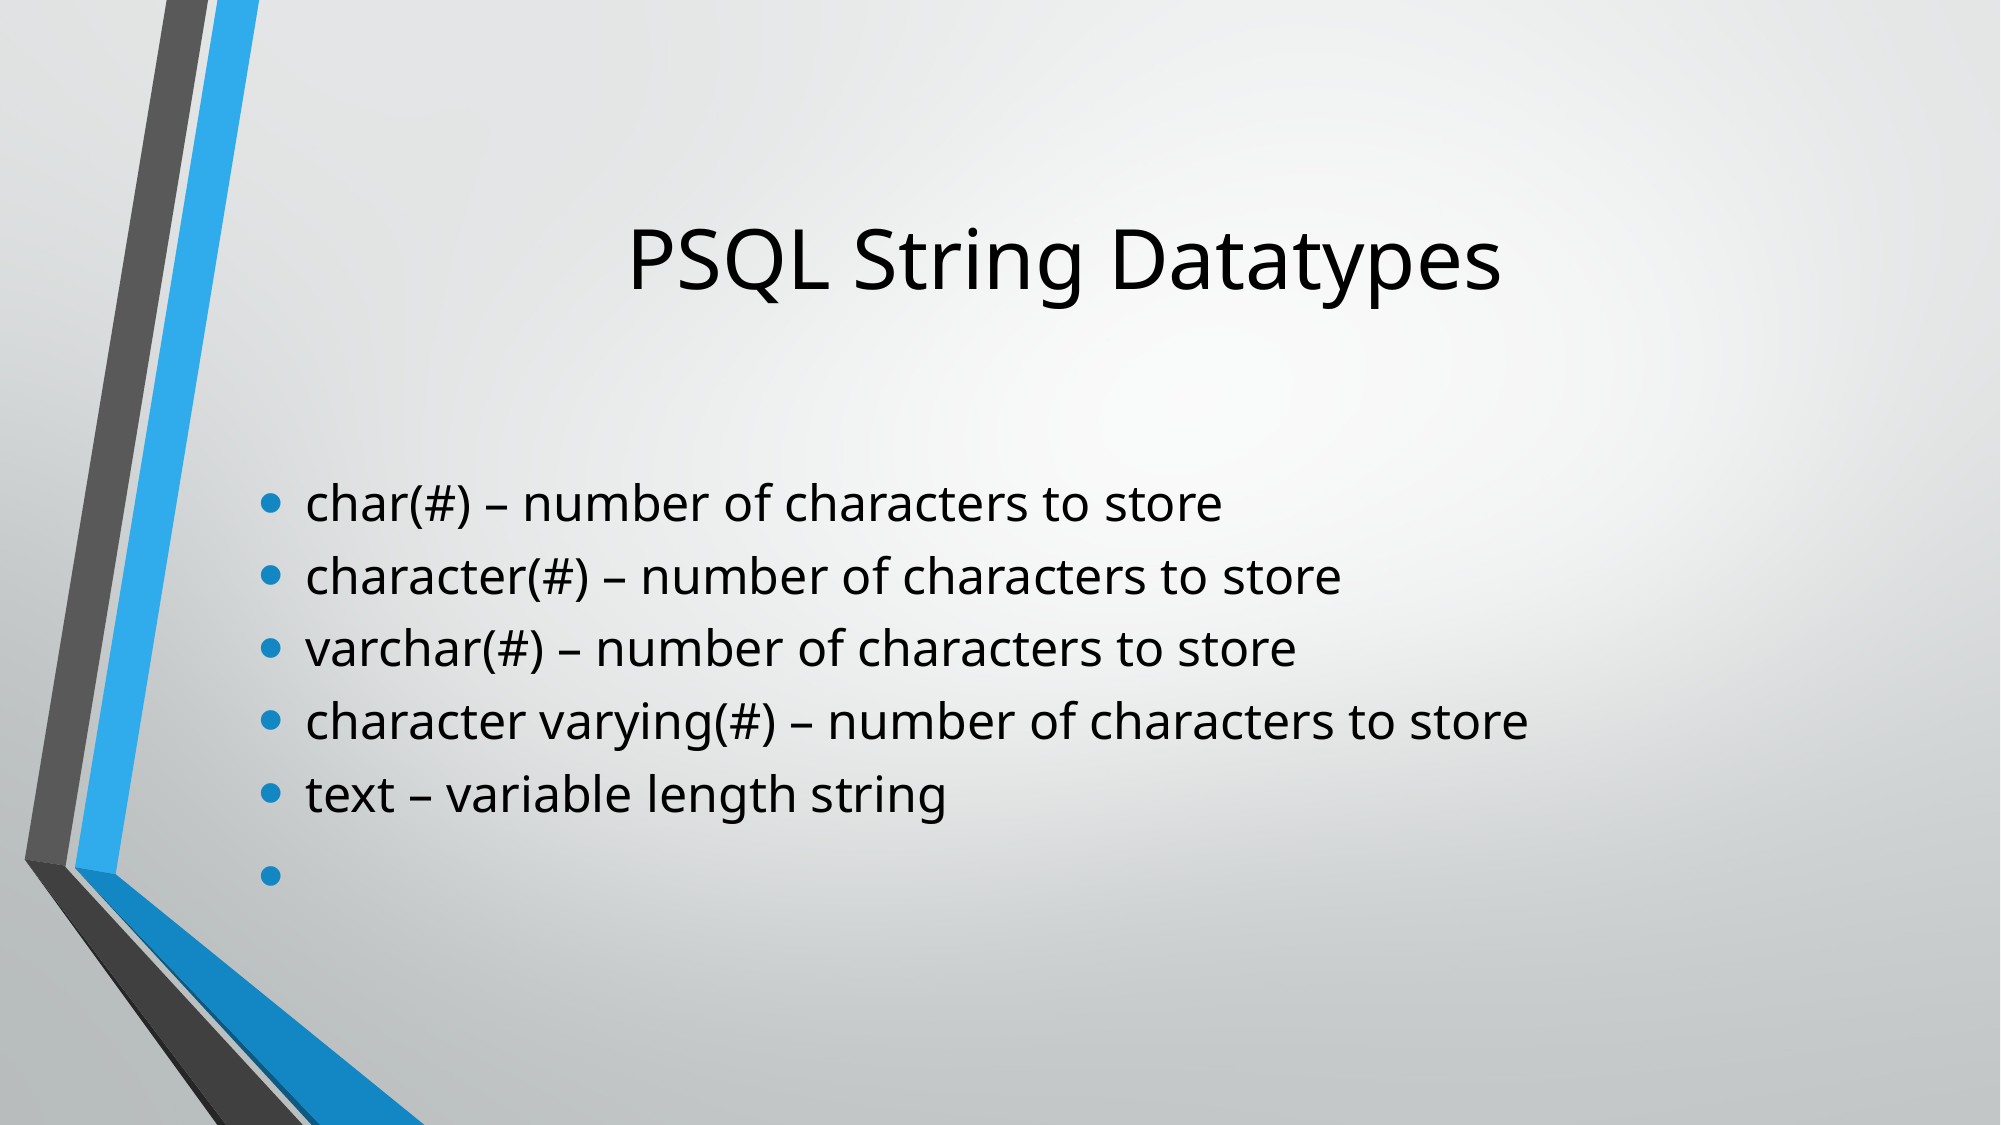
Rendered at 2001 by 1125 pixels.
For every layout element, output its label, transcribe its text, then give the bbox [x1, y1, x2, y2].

list char(#) – number of characters to store character(#) – number of characters to store varchar(#) – number of characters to store character varying(#) – number of characters to store text – variable length string [243, 437, 1887, 950]
title PSQL String Datatypes [243, 112, 1887, 400]
